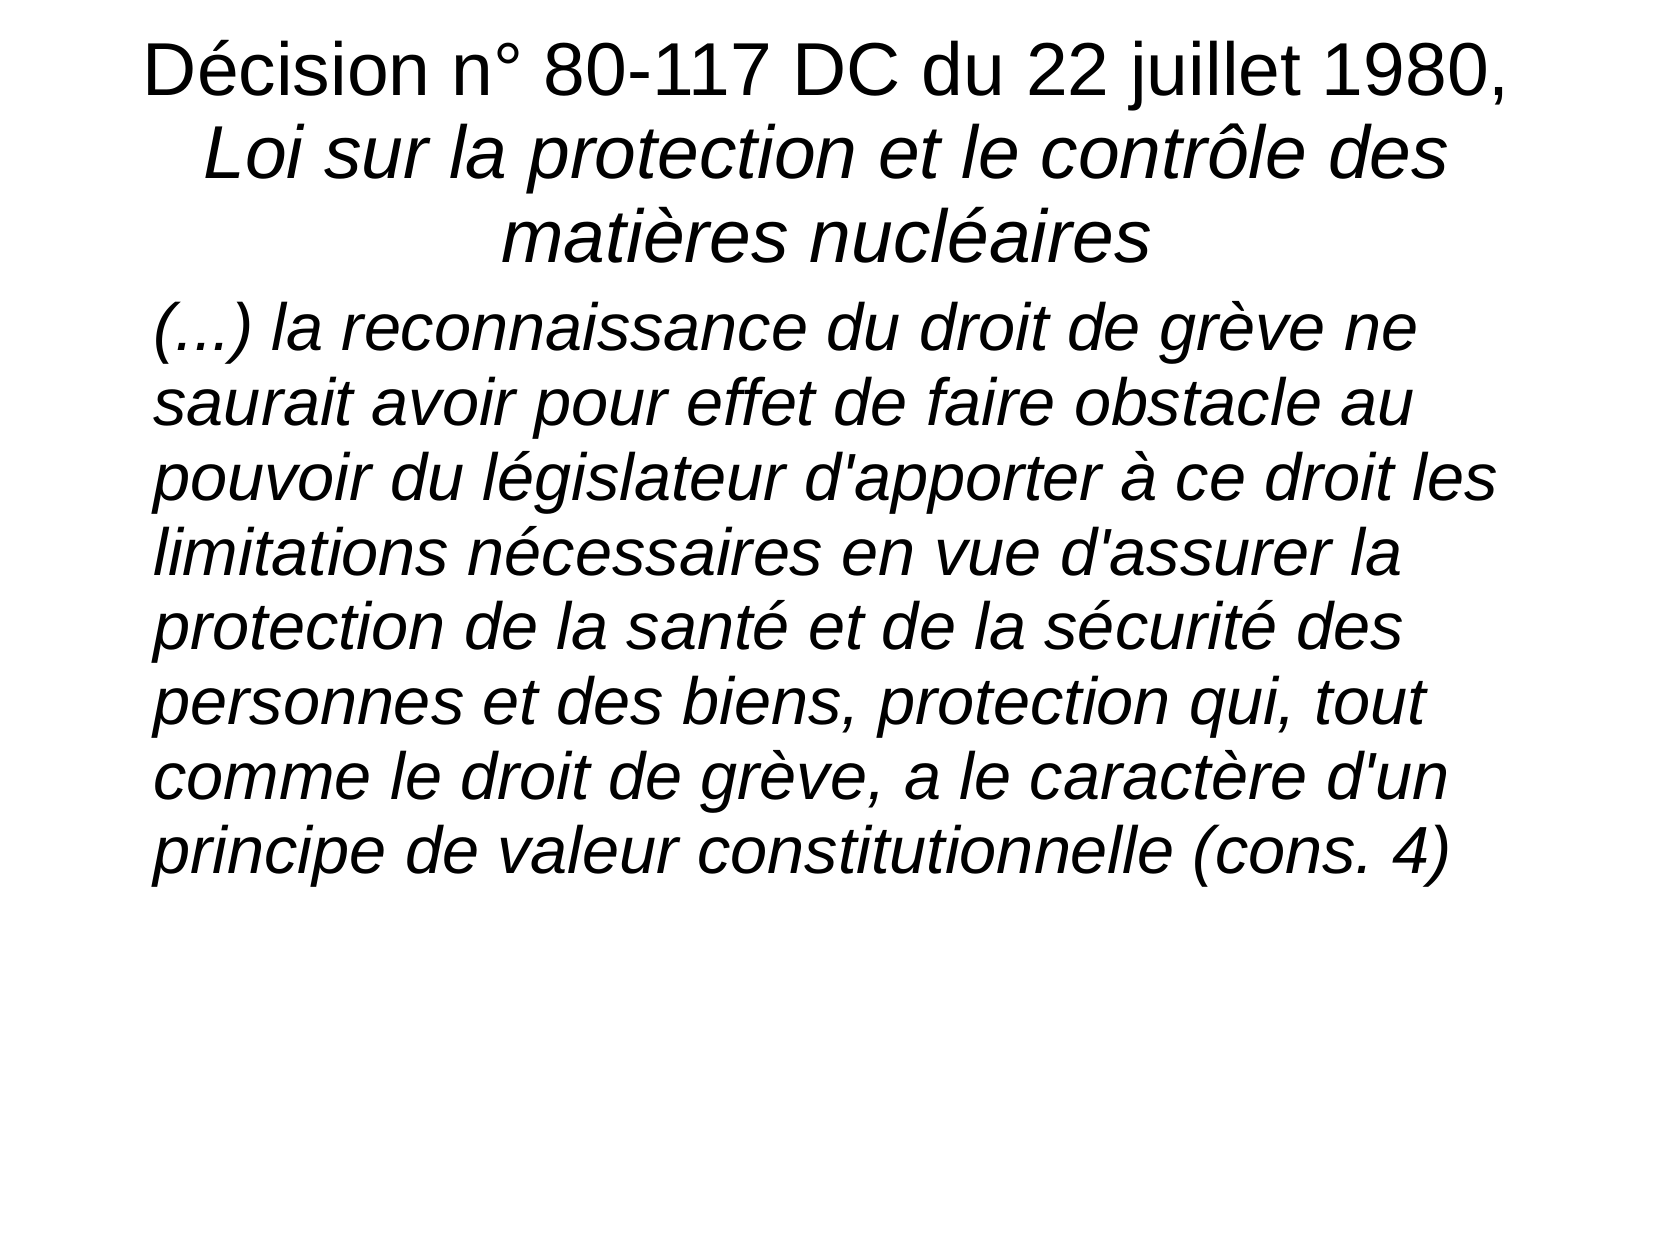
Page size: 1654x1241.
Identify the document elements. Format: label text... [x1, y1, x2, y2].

title Décision n° 80-117 DC du 22 juillet 1980, Loi sur la protection et le contrôle des matières nucléaires [82, 26, 1571, 279]
list (...) la reconnaissance du droit de grève ne saurait avoir pour effet de faire obstacle au pouvoir du législateur d'apporter à ce droit les limitations nécessaires en vue d'assurer la protection de la santé et de la sécurité des personnes et des biens, protection qui, tout comme le droit de grève, a le caractère d'un principe de valeur constitutionnelle (cons. 4) [82, 290, 1571, 1010]
